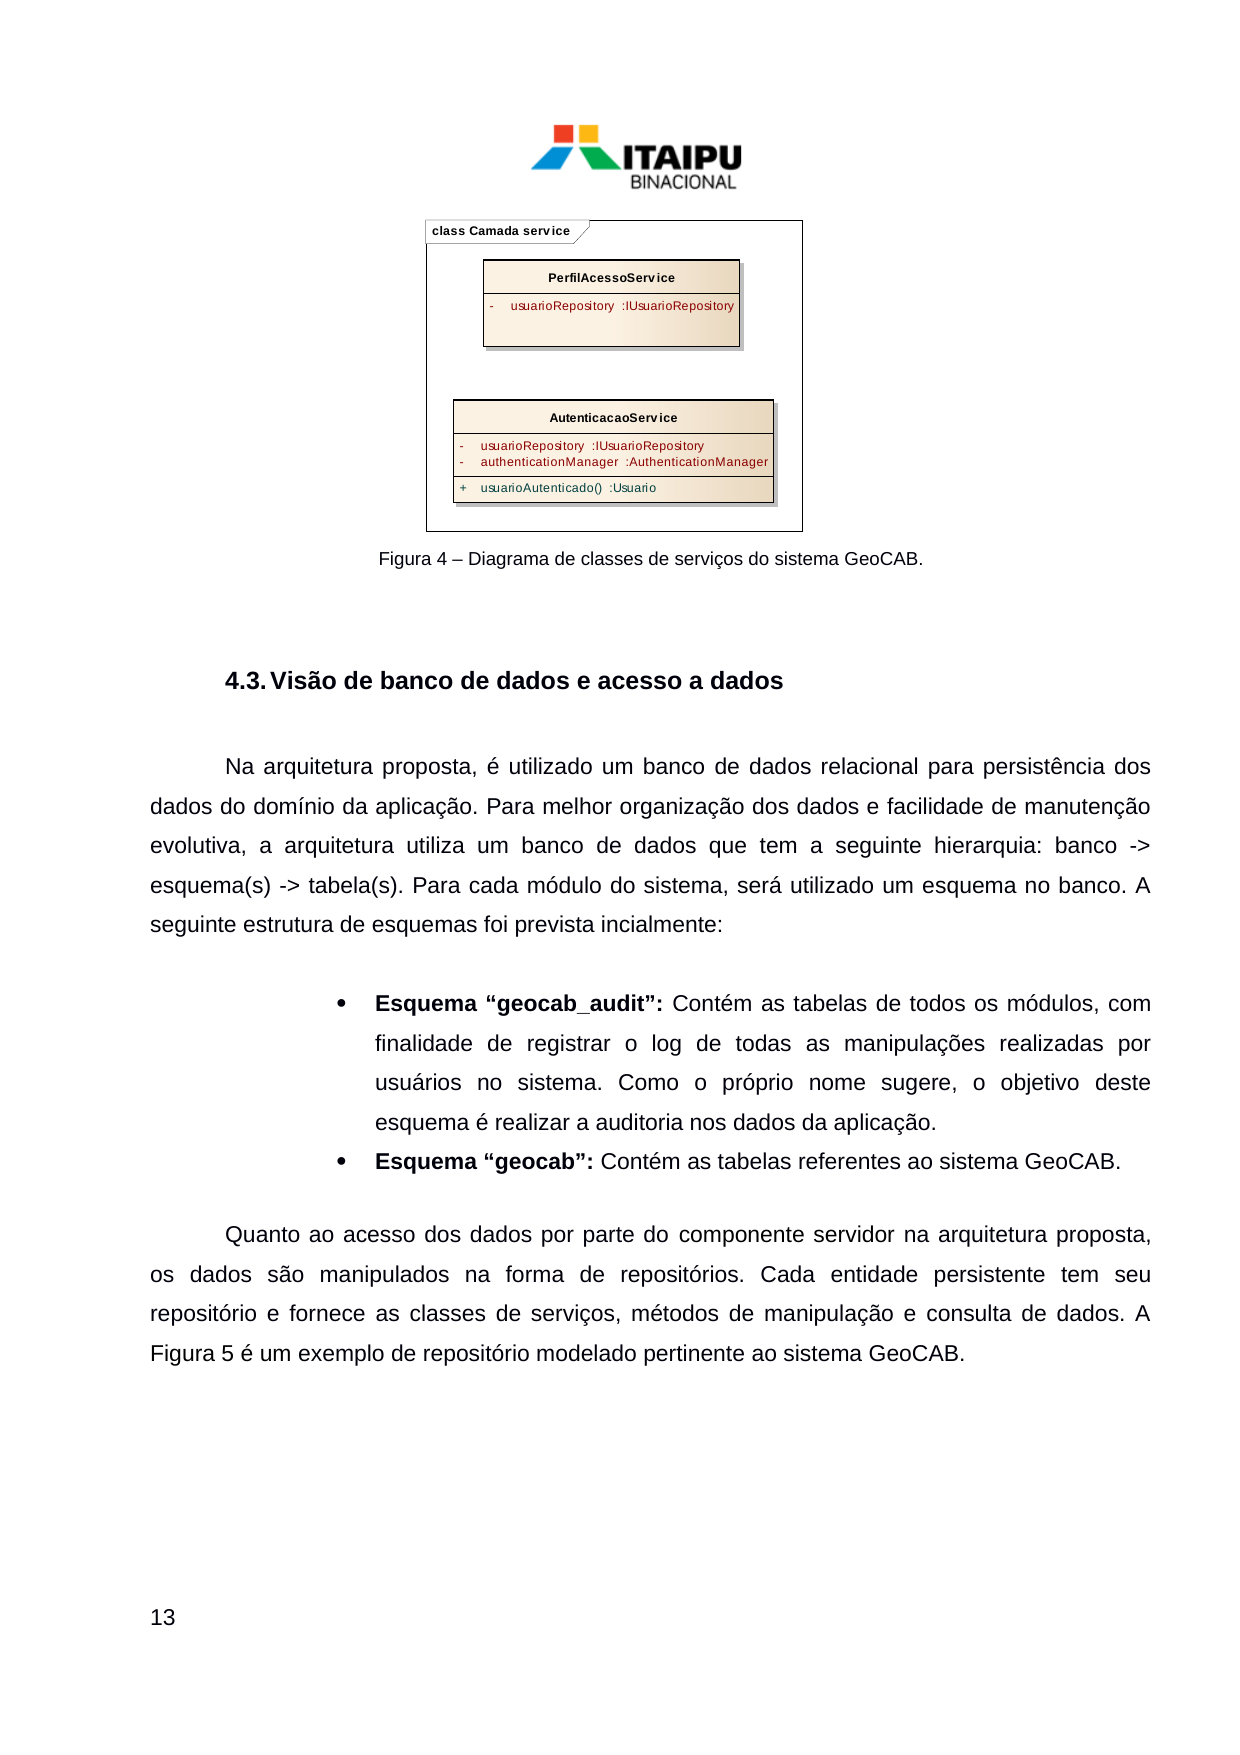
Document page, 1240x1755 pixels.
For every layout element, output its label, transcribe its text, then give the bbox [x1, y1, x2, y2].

list Esquema “geocab_audit”: Contém as tabelas de todos os módulos, com finalidade de registrar o log de todas as manipulações realizadas por usuários no sistema. Como o próprio nome sugere, o objetivo deste esquema é realizar a auditoria nos dados da aplicação. [337, 990, 1152, 1135]
list Visão de banco de dados e acesso a dados [225, 666, 1152, 695]
text Figura 4 – Diagrama de classes de serviços do sistema GeoCAB. [150, 548, 1152, 569]
text Quanto ao acesso dos dados por parte do componente servidor na arquitetura proposta, os dados são manipulados na forma de repositórios. Cada entidade persistente tem seu repositório e fornece as classes de serviços, métodos de manipulação e consulta de dados. A Figura 5 é um exemplo de repositório modelado pertinente ao sistema GeoCAB. [150, 1221, 1152, 1366]
text Na arquitetura proposta, é utilizado um banco de dados relacional para persistência dos dados do domínio da aplicação. Para melhor organização dos dados e facilidade de manutenção evolutiva, a arquitetura utiliza um banco de dados que tem a seguinte hierarquia: banco -> esquema(s) -> tabela(s). Para cada módulo do sistema, será utilizado um esquema no banco. A seguinte estrutura de esquemas foi prevista incialmente: [150, 753, 1152, 937]
list Esquema “geocab”: Contém as tabelas referentes ao sistema GeoCAB. [337, 1148, 1152, 1174]
